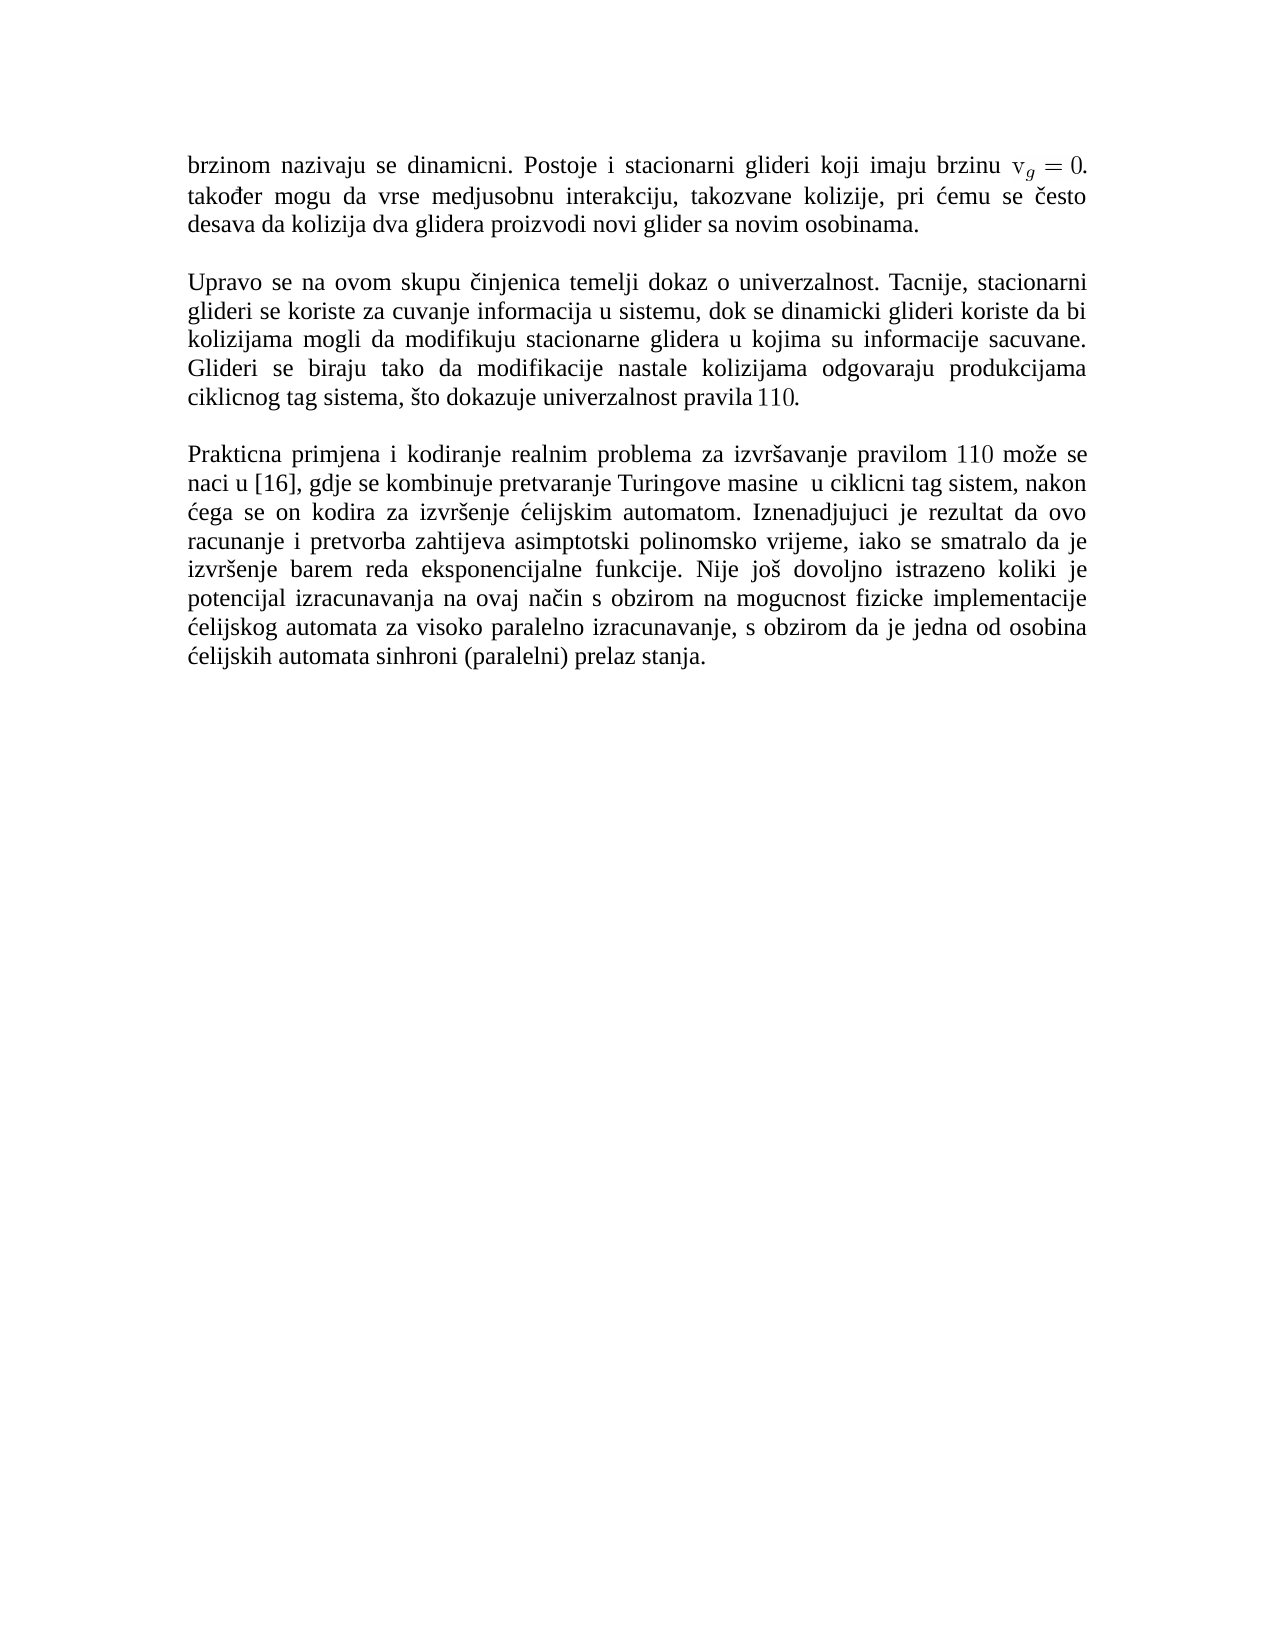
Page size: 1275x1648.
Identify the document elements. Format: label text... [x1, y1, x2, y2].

picture [1012, 156, 1082, 181]
text Upravo se na ovom skupu činjenica temelji dokaz o univerzalnost. Tacnije, stacionarni glideri se koriste za cuvanje informacija u sistemu, dok se dinamicki glideri koriste da bi kolizijama mogli da modifikuju stacionarne glidera u kojima su informacije sacuvane. Glideri se biraju tako da modifikacije nastale kolizijama odgovaraju produkcijama ciklicnog tag sistema, što dokazuje univerzalnost pravila . [187, 267, 1088, 411]
text Prakticna primjena i kodiranje realnim problema za izvršavanje pravilom može se naci u [16], gdje se kombinuje pretvaranje Turingove masine u ciklicni tag sistem, nakon ćega se on kodira za izvršenje ćelijskim automatom. Iznenadjujuci je rezultat da ovo racunanje i pretvorba zahtijeva asimptotski polinomsko vrijeme, iako se smatralo da je izvršenje barem reda eksponencijalne funkcije. Nije još dovoljno istrazeno koliki je potencijal izracunavanja na ovaj način s obzirom na mogucnost fizicke implementacije ćelijskog automata za visoko paralelno izracunavanje, s obzirom da je jedna od osobina ćelijskih automata sinhroni (paralelni) prelaz stanja. [187, 439, 1088, 669]
text brzinom nazivaju se dinamicni. Postoje i stacionarni glideri koji imaju brzinu . također mogu da vrse medjusobnu interakciju, takozvane kolizije, pri ćemu se često desava da kolizija dva glidera proizvodi novi glider sa novim osobinama. [187, 150, 1088, 238]
picture [958, 445, 993, 463]
picture [759, 388, 794, 406]
